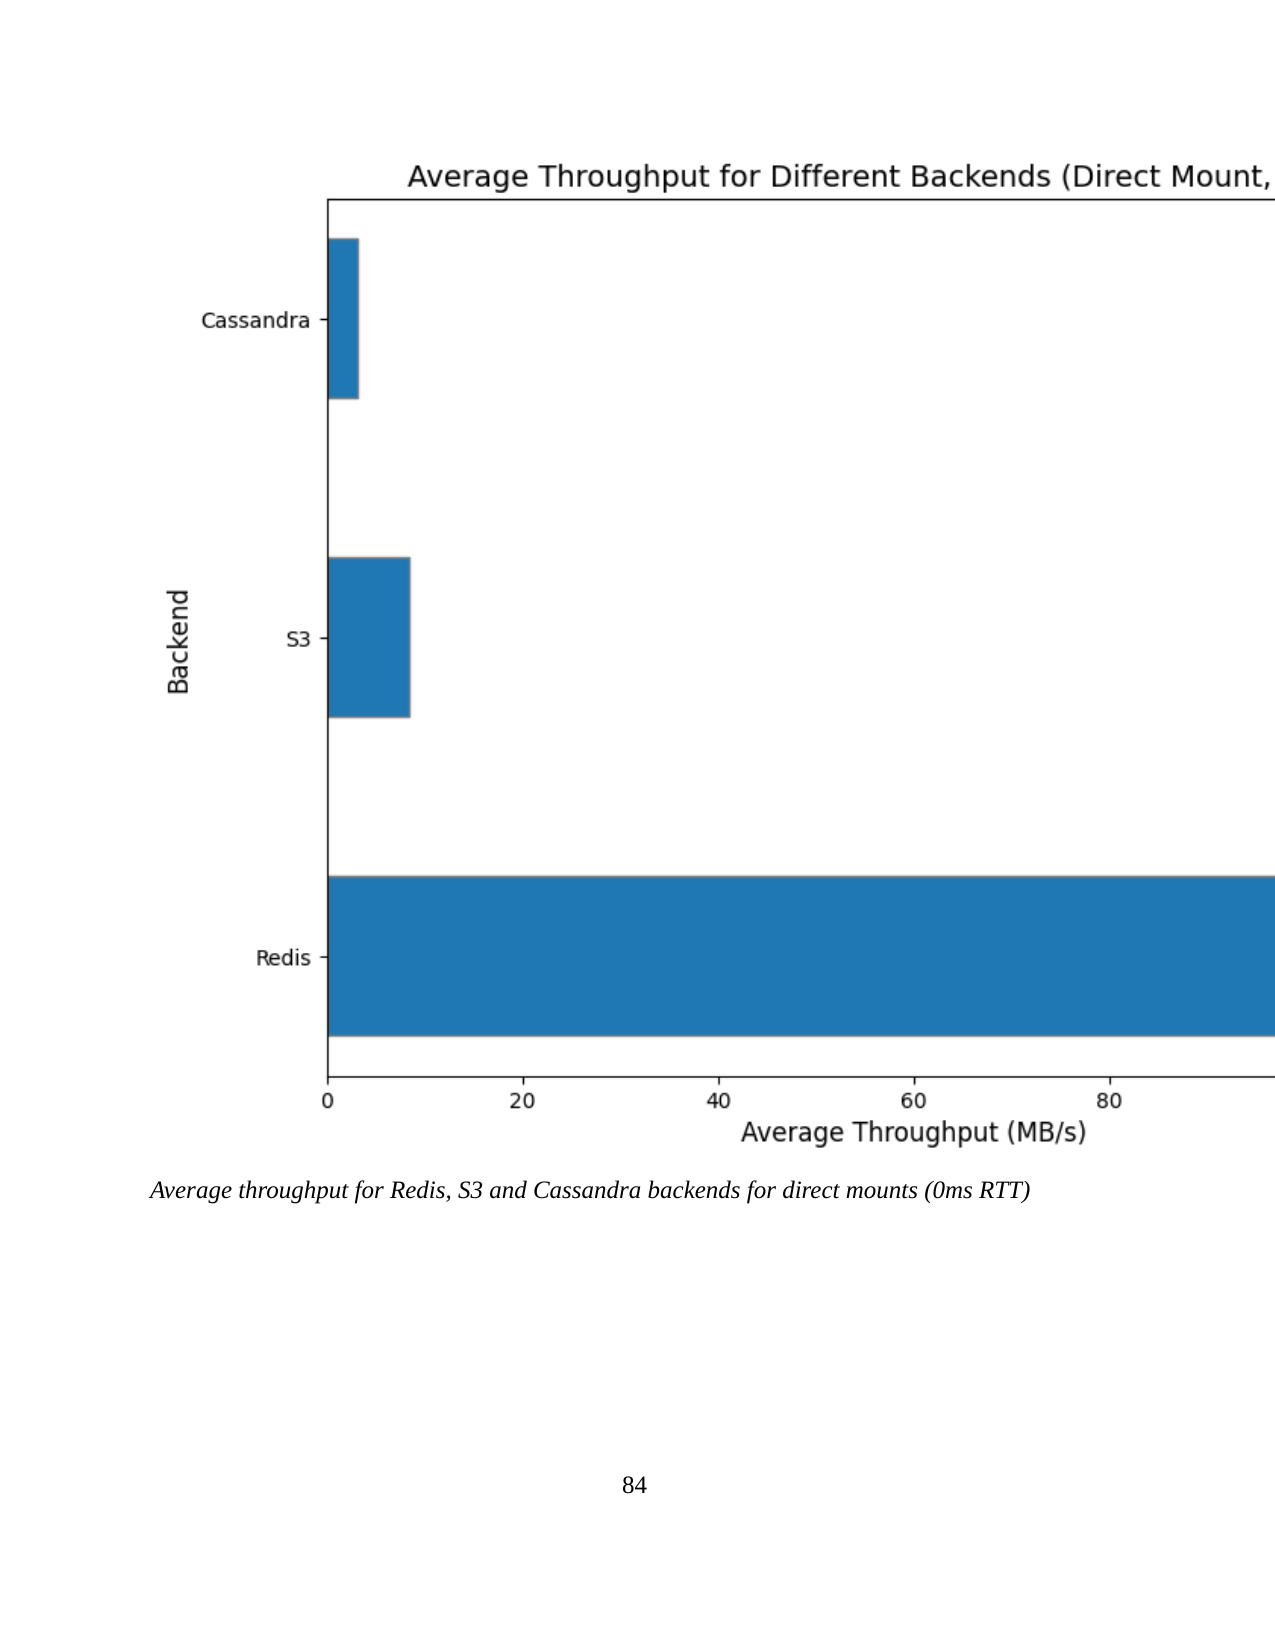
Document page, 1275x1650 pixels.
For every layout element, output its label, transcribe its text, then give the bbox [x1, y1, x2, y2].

picture [150, 150, 1275, 1163]
text Average throughput for Redis, S3 and Cassandra backends for direct mounts (0ms RTT) [150, 1175, 1125, 1203]
